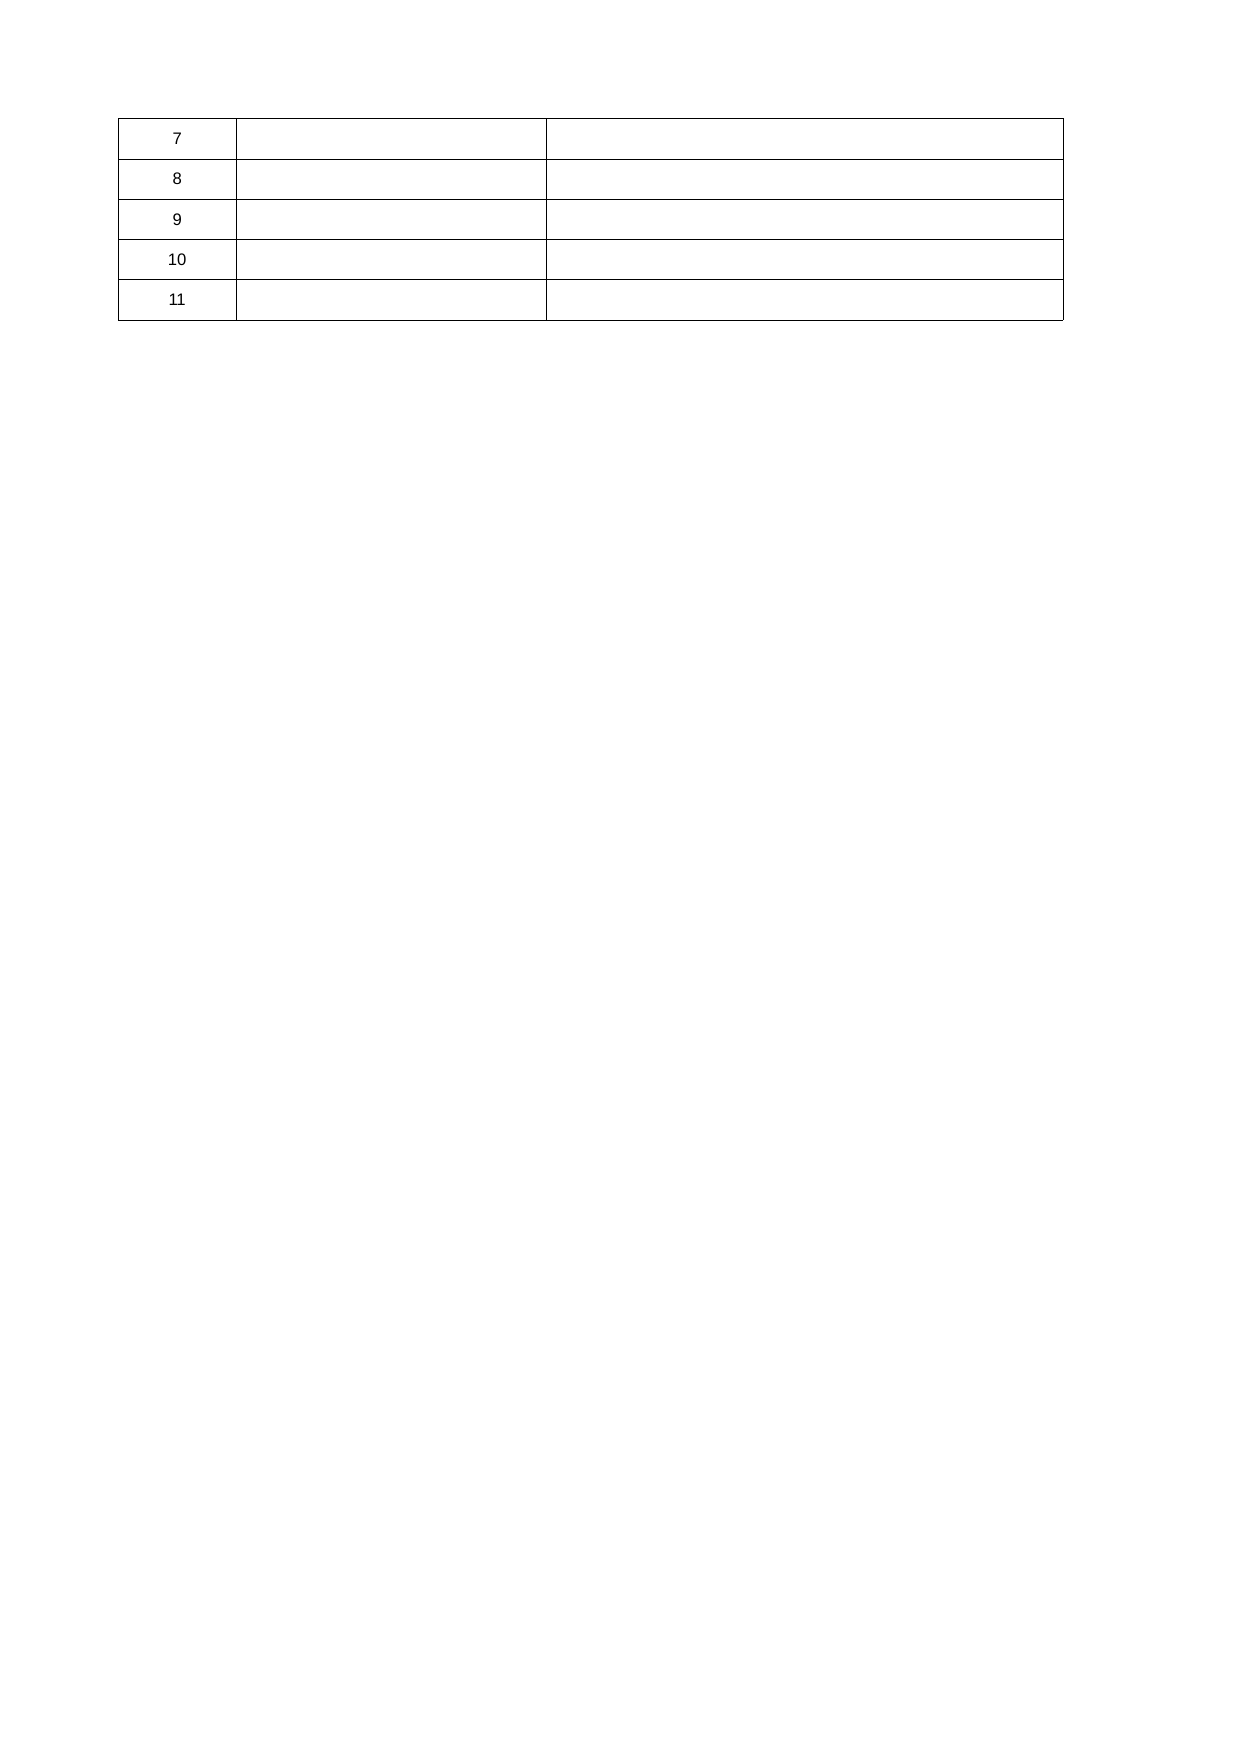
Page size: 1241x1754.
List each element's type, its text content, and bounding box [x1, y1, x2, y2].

table_cell [237, 240, 546, 279]
table_cell [547, 119, 1063, 158]
table_cell [547, 280, 1063, 320]
table_cell [237, 200, 546, 239]
table_cell 7 [119, 119, 236, 158]
table_cell [237, 160, 546, 199]
table_cell 9 [119, 200, 236, 239]
table_cell [547, 240, 1063, 279]
table_cell [237, 280, 546, 320]
table_cell [547, 200, 1063, 239]
table_cell 10 [119, 240, 236, 279]
table_cell 8 [119, 160, 236, 199]
table_cell [237, 119, 546, 158]
table_cell [547, 160, 1063, 199]
table_cell 11 [119, 280, 236, 320]
